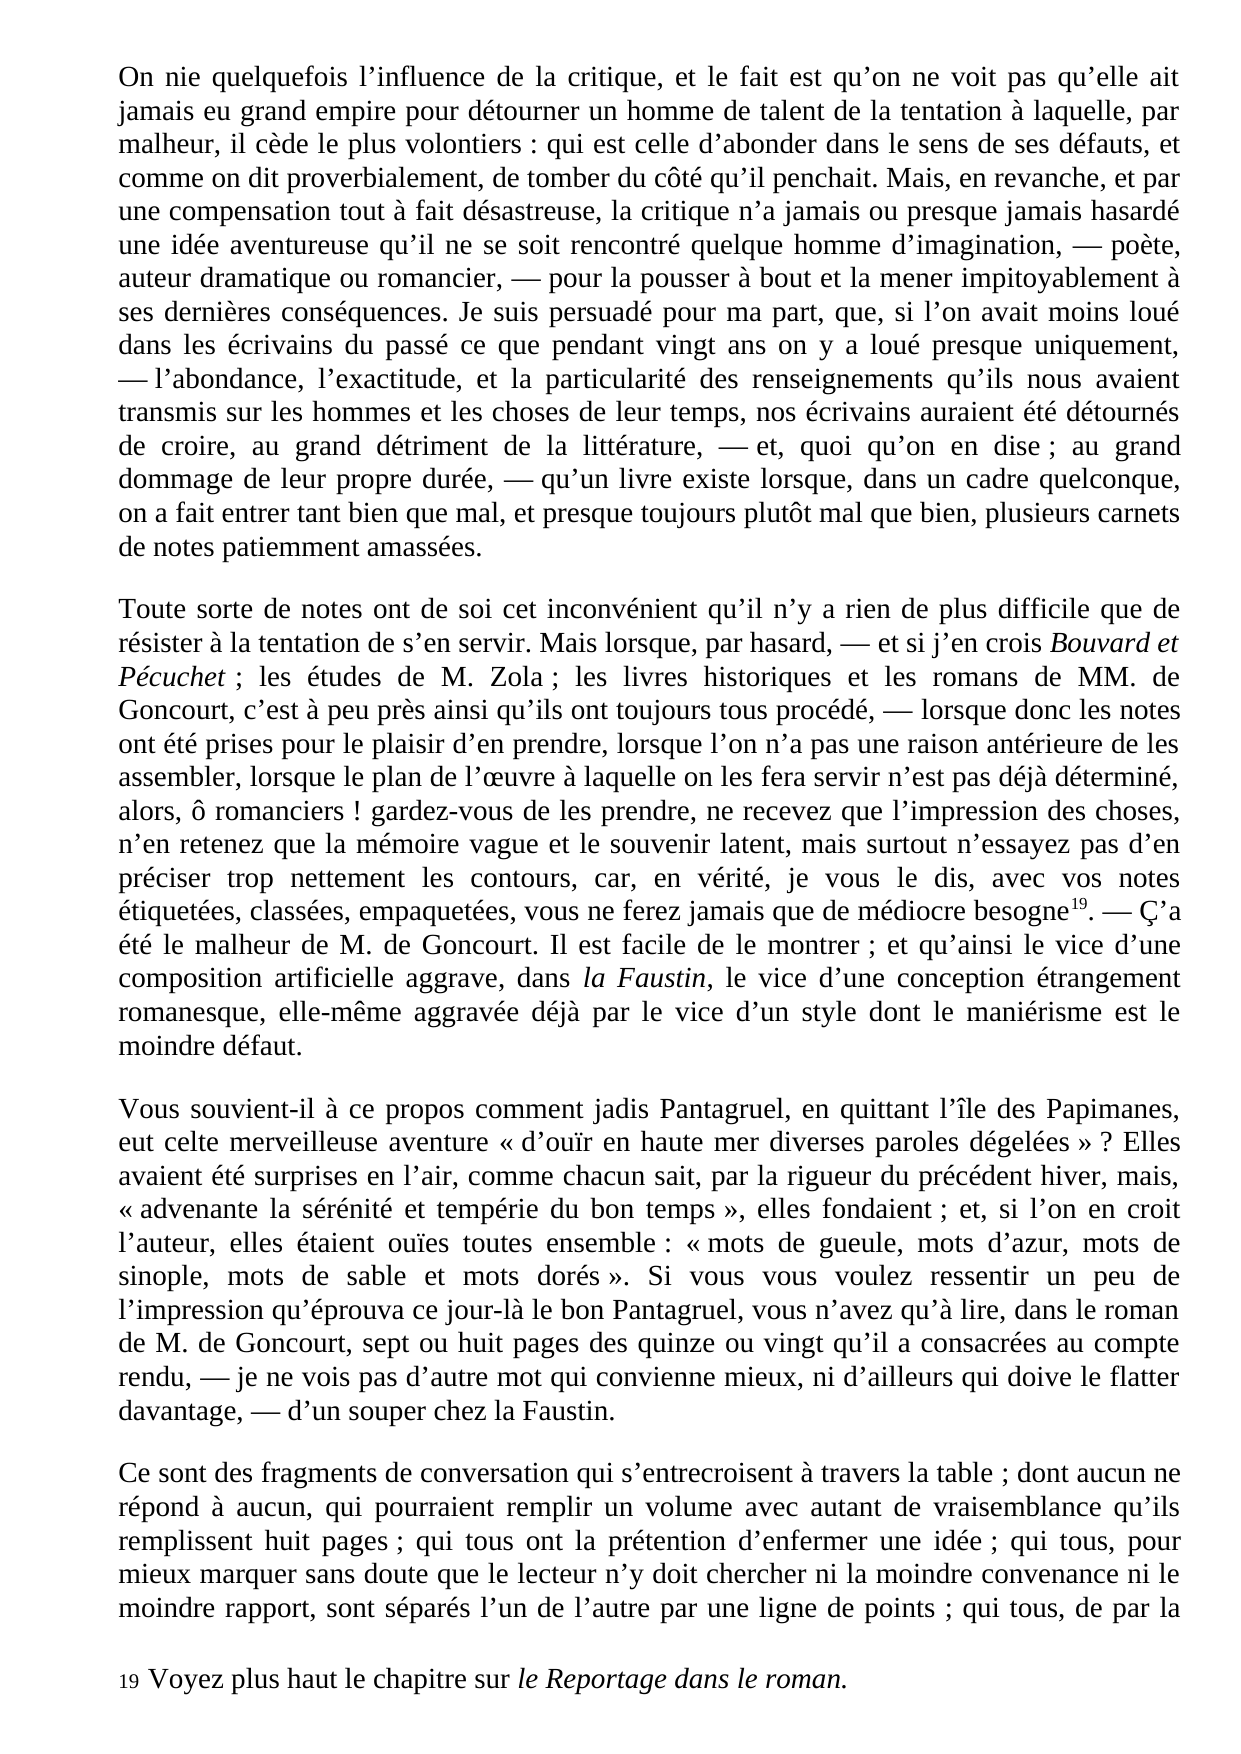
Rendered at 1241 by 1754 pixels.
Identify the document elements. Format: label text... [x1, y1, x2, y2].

text Voyez plus haut le chapitre sur le Reportage dans le roman. [118, 1661, 1181, 1695]
text Toute sorte de notes ont de soi cet inconvénient qu’il n’y a rien de plus difficile que de résister à la tentation de s’en servir. Mais lorsque, par hasard, — et si j’en crois Bouvard et Pécuchet ; les études de M. Zola ; les livres historiques et les romans de MM. de Goncourt, c’est à peu près ainsi qu’ils ont toujours tous procédé, — lorsque donc les notes ont été prises pour le plaisir d’en prendre, lorsque l’on n’a pas une raison antérieure de les assembler, lorsque le plan de l’œuvre à laquelle on les fera servir n’est pas déjà déterminé, alors, ô romanciers ! gardez-vous de les prendre, ne recevez que l’impression des choses, n’en retenez que la mémoire vague et le souvenir latent, mais surtout n’essayez pas d’en préciser trop nettement les contours, car, en vérité, je vous le dis, avec vos notes étiquetées, classées, empaquetées, vous ne ferez jamais que de médiocre besogne. — Ç’a été le malheur de M. de Goncourt. Il est facile de le montrer ; et qu’ainsi le vice d’une composition artificielle aggrave, dans la Faustin, le vice d’une conception étrangement romanesque, elle-même aggravée déjà par le vice d’un style dont le maniérisme est le moindre défaut. [118, 592, 1181, 1061]
text Vous souvient-il à ce propos comment jadis Pantagruel, en quittant l’île des Papimanes, eut celte merveilleuse aventure « d’ouïr en haute mer diverses paroles dégelées » ? Elles avaient été surprises en l’air, comme chacun sait, par la rigueur du précédent hiver, mais, « advenante la sérénité et tempérie du bon temps », elles fondaient ; et, si l’on en croit l’auteur, elles étaient ouïes toutes ensemble : « mots de gueule, mots d’azur, mots de sinople, mots de sable et mots dorés ». Si vous vous voulez ressentir un peu de l’impression qu’éprouva ce jour-là le bon Pantagruel, vous n’avez qu’à lire, dans le roman de M. de Goncourt, sept ou huit pages des quinze ou vingt qu’il a consacrées au compte rendu, — je ne vois pas d’autre mot qui convienne mieux, ni d’ailleurs qui doive le flatter davantage, — d’un souper chez la Faustin. [118, 1091, 1181, 1426]
text Ce sont des fragments de conversation qui s’entrecroisent à travers la table ; dont aucun ne répond à aucun, qui pourraient remplir un volume avec autant de vraisemblance qu’ils remplissent huit pages ; qui tous ont la prétention d’enfermer une idée ; qui tous, pour mieux marquer sans doute que le lecteur n’y doit chercher ni la moindre convenance ni le moindre rapport, sont séparés l’un de l’autre par une ligne de points ; qui tous, de par la [118, 1456, 1181, 1623]
text On nie quelquefois l’influence de la critique, et le fait est qu’on ne voit pas qu’elle ait jamais eu grand empire pour détourner un homme de talent de la tentation à laquelle, par malheur, il cède le plus volontiers : qui est celle d’abonder dans le sens de ses défauts, et comme on dit proverbialement, de tomber du côté qu’il penchait. Mais, en revanche, et par une compensation tout à fait désastreuse, la critique n’a jamais ou presque jamais hasardé une idée aventureuse qu’il ne se soit rencontré quelque homme d’imagination, — poète, auteur dramatique ou romancier, — pour la pousser à bout et la mener impitoyablement à ses dernières conséquences. Je suis persuadé pour ma part, que, si l’on avait moins loué dans les écrivains du passé ce que pendant vingt ans on y a loué presque uniquement, — l’abondance, l’exactitude, et la particularité des renseignements qu’ils nous avaient transmis sur les hommes et les choses de leur temps, nos écrivains auraient été détournés de croire, au grand détriment de la littérature, — et, quoi qu’on en dise ; au grand dommage de leur propre durée, — qu’un livre existe lorsque, dans un cadre quelconque, on a fait entrer tant bien que mal, et presque toujours plutôt mal que bien, plusieurs carnets de notes patiemment amassées. [118, 59, 1181, 562]
